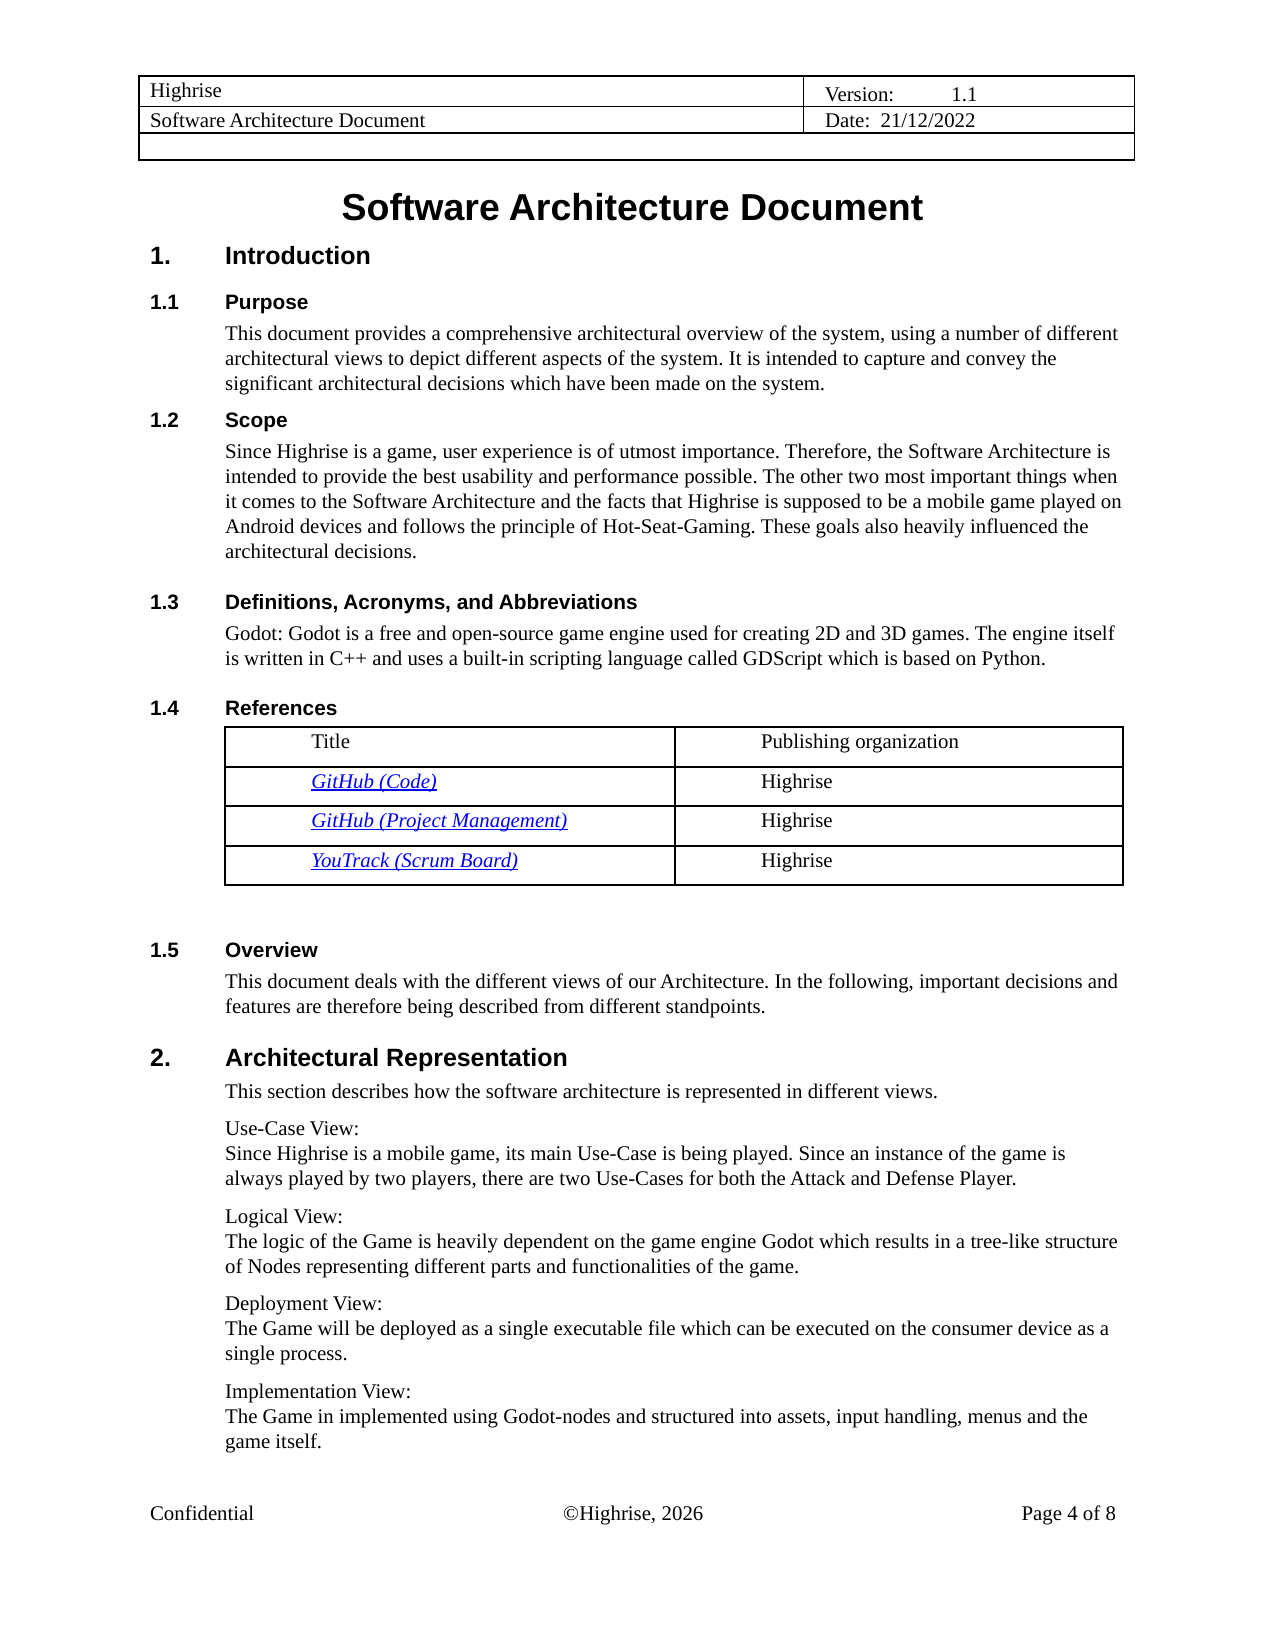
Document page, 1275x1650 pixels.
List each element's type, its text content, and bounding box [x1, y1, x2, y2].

table_cell YouTrack (Scrum Board) [226, 847, 674, 884]
text This document deals with the different views of our Architecture. In the following, important decisions and features are therefore being described from different standpoints. [225, 968, 1125, 1018]
text Implementation View: The Game in implemented using Godot-nodes and structured into assets, input handling, menus and the game itself. [225, 1378, 1125, 1478]
table_cell Highrise [676, 768, 1122, 805]
subtitle Scope [150, 407, 1125, 432]
subtitle Architectural Representation [150, 1043, 1125, 1071]
table_header Publishing organization [676, 728, 1122, 766]
subtitle Software Architecture Document [150, 185, 1125, 228]
text This document provides a comprehensive architectural overview of the system, using a number of different architectural views to depict different aspects of the system. It is intended to capture and convey the significant architectural decisions which have been made on the system. [225, 320, 1125, 395]
text Since Highrise is a game, user experience is of utmost importance. Therefore, the Software Architecture is intended to provide the best usability and performance possible. The other two most important things when it comes to the Software Architecture and the facts that Highrise is supposed to be a mobile game played on Android devices and follows the principle of Hot-Seat-Gaming. These goals also heavily influenced the architectural decisions. [225, 438, 1125, 563]
subtitle References [150, 695, 1125, 720]
table_header Title [226, 728, 674, 766]
table_cell GitHub (Code) [226, 768, 674, 805]
text Logical View: The logic of the Game is heavily dependent on the game engine Godot which results in a tree-like structure of Nodes representing different parts and functionalities of the game. [225, 1203, 1125, 1278]
text This section describes how the software architecture is represented in different views. [225, 1078, 1125, 1103]
text Use-Case View: Since Highrise is a mobile game, its main Use-Case is being played. Since an instance of the game is always played by two players, there are two Use-Cases for both the Attack and Defense Player. [225, 1115, 1125, 1190]
text Godot: Godot is a free and open-source game engine used for creating 2D and 3D games. The engine itself is written in C++ and uses a built-in scripting language called GDScript which is based on Python. [225, 620, 1125, 670]
subtitle Definitions, Acronyms, and Abbreviations [150, 588, 1125, 613]
table_cell Highrise [676, 847, 1122, 884]
table_cell Highrise [676, 807, 1122, 845]
subtitle Introduction [150, 241, 1125, 270]
subtitle Overview [150, 936, 1125, 961]
subtitle Purpose [150, 288, 1125, 313]
text Deployment View: The Game will be deployed as a single executable file which can be executed on the consumer device as a single process. [225, 1290, 1125, 1365]
table_cell GitHub (Project Management) [226, 807, 674, 845]
